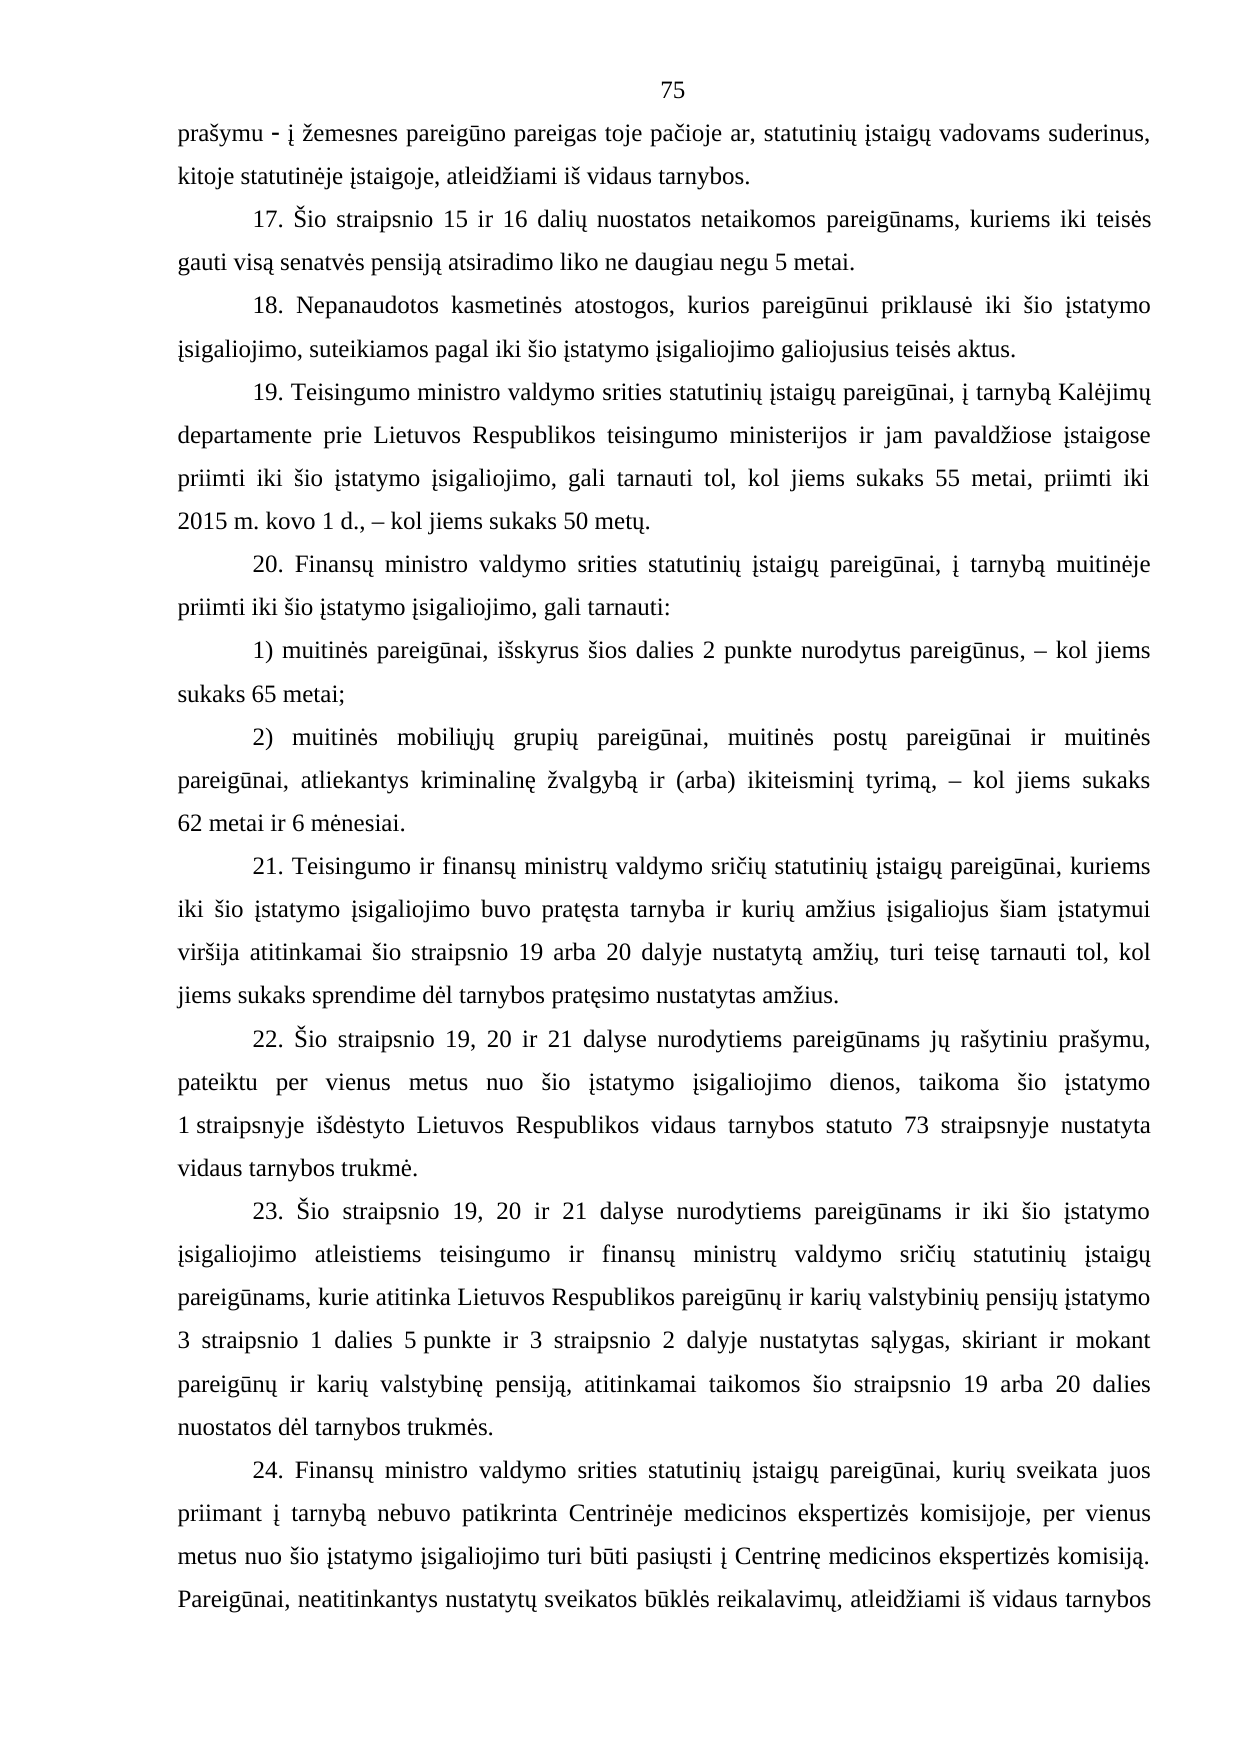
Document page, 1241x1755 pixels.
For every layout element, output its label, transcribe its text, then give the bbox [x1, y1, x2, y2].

text 21. Teisingumo ir finansų ministrų valdymo sričių statutinių įstaigų pareigūnai, kuriems iki šio įstatymo įsigaliojimo buvo pratęsta tarnyba ir kurių amžius įsigaliojus šiam įstatymui viršija atitinkamai šio straipsnio 19 arba 20 dalyje nustatytą amžių, turi teisę tarnauti tol, kol jiems sukaks sprendime dėl tarnybos pratęsimo nustatytas amžius. [177, 851, 1152, 1009]
text 18. Nepanaudotos kasmetinės atostogos, kurios pareigūnui priklausė iki šio įstatymo įsigaliojimo, suteikiamos pagal iki šio įstatymo įsigaliojimo galiojusius teisės aktus. [177, 291, 1152, 362]
text 19. Teisingumo ministro valdymo srities statutinių įstaigų pareigūnai, į tarnybą Kalėjimų departamente prie Lietuvos Respublikos teisingumo ministerijos ir jam pavaldžiose įstaigose priimti iki šio įstatymo įsigaliojimo, gali tarnauti tol, kol jiems sukaks 55 metai, priimti iki 2015 m. kovo 1 d., – kol jiems sukaks 50 metų. [177, 377, 1152, 535]
text 2) muitinės mobiliųjų grupių pareigūnai, muitinės postų pareigūnai ir muitinės pareigūnai, atliekantys kriminalinę žvalgybą ir (arba) ikiteisminį tyrimą, – kol jiems sukaks 62 metai ir 6 mėnesiai. [177, 722, 1152, 837]
text 23. Šio straipsnio 19, 20 ir 21 dalyse nurodytiems pareigūnams ir iki šio įstatymo įsigaliojimo atleistiems teisingumo ir finansų ministrų valdymo sričių statutinių įstaigų pareigūnams, kurie atitinka Lietuvos Respublikos pareigūnų ir karių valstybinių pensijų įstatymo 3 straipsnio 1 dalies 5 punkte ir 3 straipsnio 2 dalyje nustatytas sąlygas, skiriant ir mokant pareigūnų ir karių valstybinę pensiją, atitinkamai taikomos šio straipsnio 19 arba 20 dalies nuostatos dėl tarnybos trukmės. [177, 1196, 1152, 1441]
text prašymu  į žemesnes pareigūno pareigas toje pačioje ar, statutinių įstaigų vadovams suderinus, kitoje statutinėje įstaigoje, atleidžiami iš vidaus tarnybos. [177, 118, 1152, 190]
text 24. Finansų ministro valdymo srities statutinių įstaigų pareigūnai, kurių sveikata juos priimant į tarnybą nebuvo patikrinta Centrinėje medicinos ekspertizės komisijoje, per vienus metus nuo šio įstatymo įsigaliojimo turi būti pasiųsti į Centrinę medicinos ekspertizės komisiją. Pareigūnai, neatitinkantys nustatytų sveikatos būklės reikalavimų, atleidžiami iš vidaus tarnybos [177, 1455, 1152, 1613]
text 22. Šio straipsnio 19, 20 ir 21 dalyse nurodytiems pareigūnams jų rašytiniu prašymu, pateiktu per vienus metus nuo šio įstatymo įsigaliojimo dienos, taikoma šio įstatymo 1 straipsnyje išdėstyto Lietuvos Respublikos vidaus tarnybos statuto 73 straipsnyje nustatyta vidaus tarnybos trukmė. [177, 1024, 1152, 1182]
text 20. Finansų ministro valdymo srities statutinių įstaigų pareigūnai, į tarnybą muitinėje priimti iki šio įstatymo įsigaliojimo, gali tarnauti: [177, 549, 1152, 621]
text 1) muitinės pareigūnai, išskyrus šios dalies 2 punkte nurodytus pareigūnus, – kol jiems sukaks 65 metai; [177, 636, 1152, 707]
text 17. Šio straipsnio 15 ir 16 dalių nuostatos netaikomos pareigūnams, kuriems iki teisės gauti visą senatvės pensiją atsiradimo liko ne daugiau negu 5 metai. [177, 204, 1152, 276]
